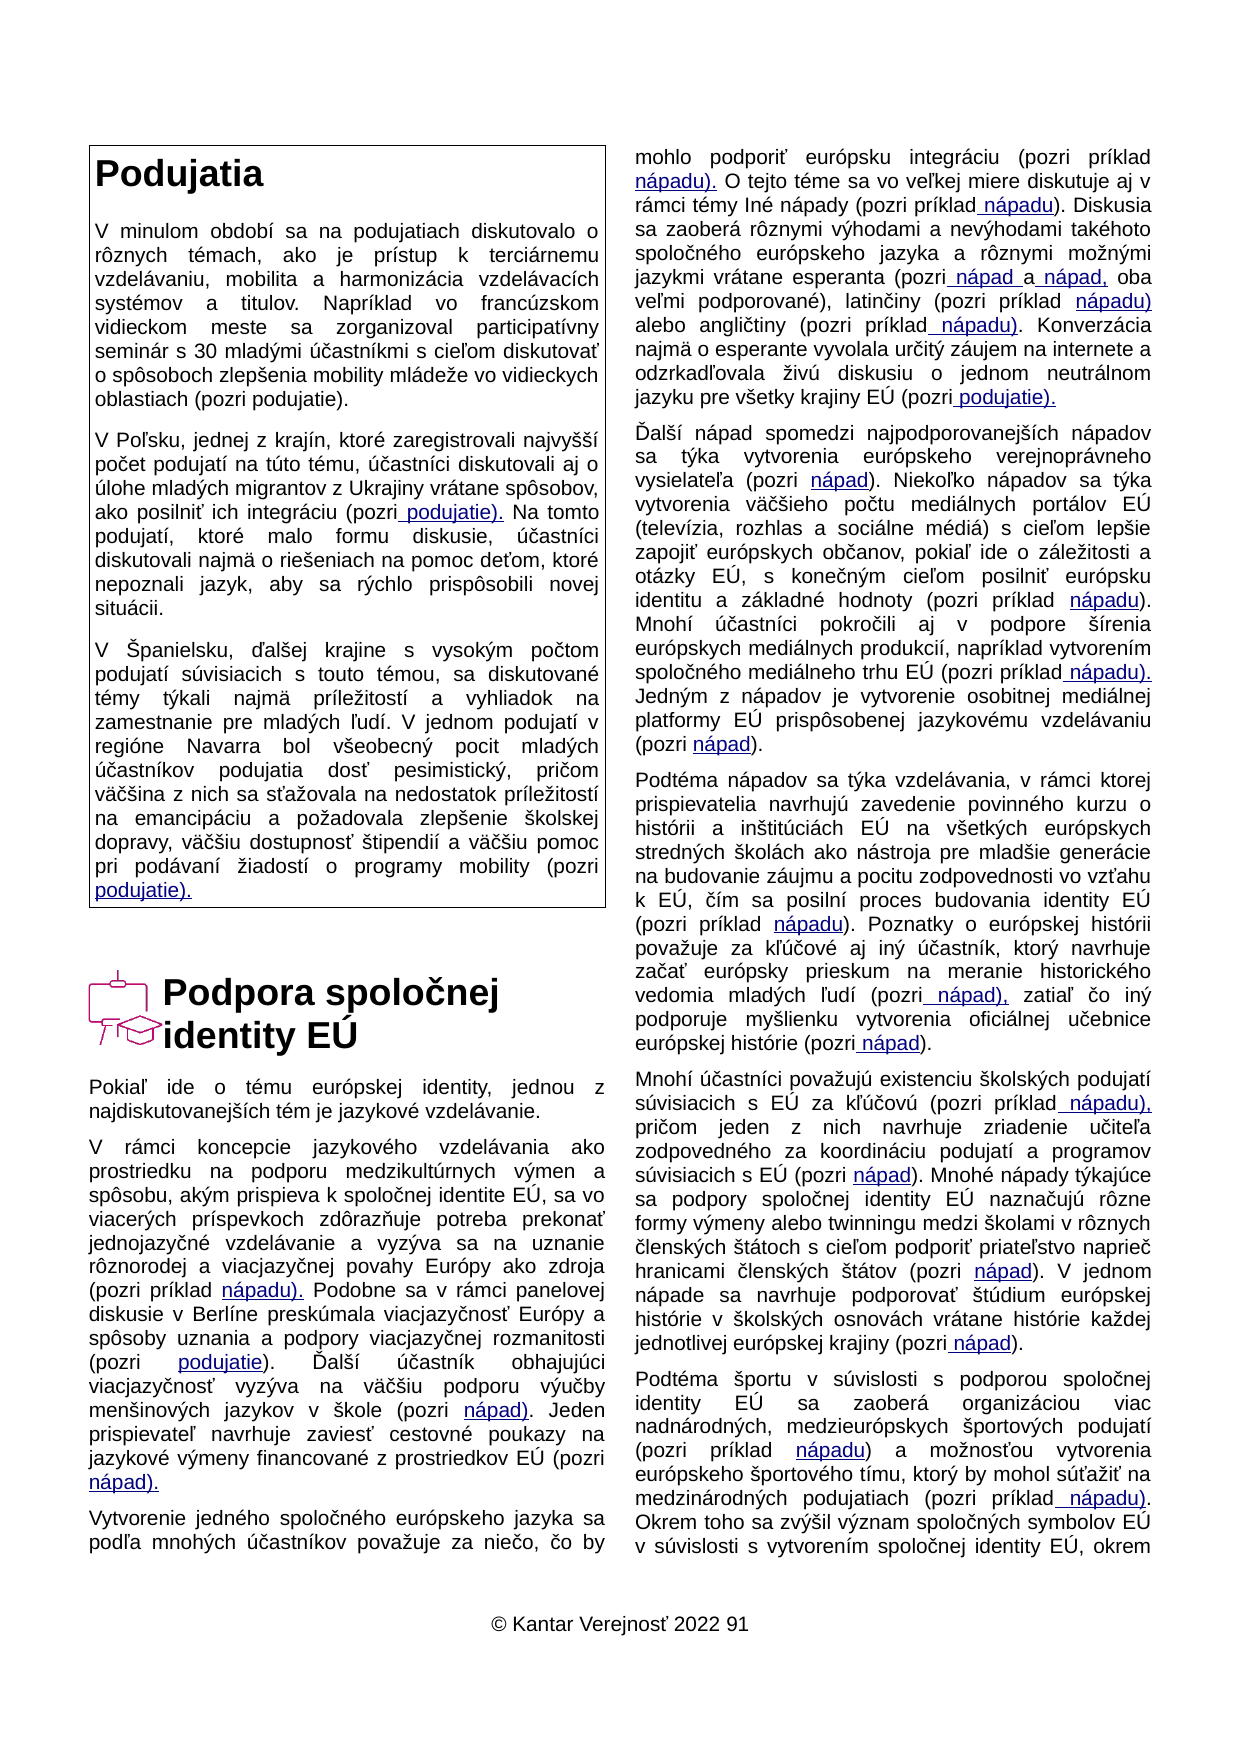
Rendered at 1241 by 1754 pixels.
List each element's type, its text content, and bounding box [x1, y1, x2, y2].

text Mnohí účastníci považujú existenciu školských podujatí súvisiacich s EÚ za kľúčovú (pozri príklad nápadu), pričom jeden z nich navrhuje zriadenie učiteľa zodpovedného za koordináciu podujatí a programov súvisiacich s EÚ (pozri nápad). Mnohé nápady týkajúce sa podpory spoločnej identity EÚ naznačujú rôzne formy výmeny alebo twinningu medzi školami v rôznych členských štátoch s cieľom podporiť priateľstvo naprieč hranicami členských štátov (pozri nápad). V jednom nápade sa navrhuje podporovať štúdium európskej histórie v školských osnovách vrátane histórie každej jednotlivej európskej krajiny (pozri nápad). [635, 1067, 1152, 1354]
text Vytvorenie jedného spoločného európskeho jazyka sa podľa mnohých účastníkov považuje za niečo, čo by [88, 1506, 605, 1554]
text mohlo podporiť európsku integráciu (pozri príklad nápadu). O tejto téme sa vo veľkej miere diskutuje aj v rámci témy Iné nápady (pozri príklad nápadu). Diskusia sa zaoberá rôznymi výhodami a nevýhodami takéhoto spoločného európskeho jazyka a rôznymi možnými jazykmi vrátane esperanta (pozri nápad a nápad, oba veľmi podporované), latinčiny (pozri príklad nápadu) alebo angličtiny (pozri príklad nápadu). Konverzácia najmä o esperante vyvolala určitý záujem na internete a odzrkadľovala živú diskusiu o jednom neutrálnom jazyku pre všetky krajiny EÚ (pozri podujatie). [635, 145, 1152, 408]
text V rámci koncepcie jazykového vzdelávania ako prostriedku na podporu medzikultúrnych výmen a spôsobu, akým prispieva k spoločnej identite EÚ, sa vo viacerých príspevkoch zdôrazňuje potreba prekonať jednojazyčné vzdelávanie a vyzýva sa na uznanie rôznorodej a viacjazyčnej povahy Európy ako zdroja (pozri príklad nápadu). Podobne sa v rámci panelovej diskusie v Berlíne preskúmala viacjazyčnosť Európy a spôsoby uznania a podpory viacjazyčnej rozmanitosti (pozri podujatie). Ďalší účastník obhajujúci viacjazyčnosť vyzýva na väčšiu podporu výučby menšinových jazykov v škole (pozri nápad). Jeden prispievateľ navrhuje zaviesť cestovné poukazy na jazykové výmeny financované z prostriedkov EÚ (pozri nápad). [88, 1134, 605, 1494]
text V Španielsku, ďalšej krajine s vysokým počtom podujatí súvisiacich s touto témou, sa diskutované témy týkali najmä príležitostí a vyhliadok na zamestnanie pre mladých ľudí. V jednom podujatí v regióne Navarra bol všeobecný pocit mladých účastníkov podujatia dosť pesimistický, pričom väčšina z nich sa sťažovala na nedostatok príležitostí na emancipáciu a požadovala zlepšenie školskej dopravy, väčšiu dostupnosť štipendií a väčšiu pomoc pri podávaní žiadostí o programy mobility (pozri podujatie). [90, 632, 605, 907]
text Podtéma športu v súvislosti s podporou spoločnej identity EÚ sa zaoberá organizáciou viac nadnárodných, medzieurópskych športových podujatí (pozri príklad nápadu) a možnosťou vytvorenia európskeho športového tímu, ktorý by mohol súťažiť na medzinárodných podujatiach (pozri príklad nápadu). Okrem toho sa zvýšil význam spoločných symbolov EÚ v súvislosti s vytvorením spoločnej identity EÚ, okrem [635, 1366, 1152, 1558]
subtitle Podpora spoločnej identity EÚ [88, 970, 605, 1056]
picture [88, 970, 163, 1045]
text Pokiaľ ide o tému európskej identity, jednou z najdiskutovanejších tém je jazykové vzdelávanie. [88, 1075, 605, 1123]
text V minulom období sa na podujatiach diskutovalo o rôznych témach, ako je prístup k terciárnemu vzdelávaniu, mobilita a harmonizácia vzdelávacích systémov a titulov. Napríklad vo francúzskom vidieckom meste sa zorganizoval participatívny seminár s 30 mladými účastníkmi s cieľom diskutovať o spôsoboch zlepšenia mobility mládeže vo vidieckych oblastiach (pozri podujatie). [90, 213, 605, 416]
text Podtéma nápadov sa týka vzdelávania, v rámci ktorej prispievatelia navrhujú zavedenie povinného kurzu o histórii a inštitúciách EÚ na všetkých európskych stredných školách ako nástroja pre mladšie generácie na budovanie záujmu a pocitu zodpovednosti vo vzťahu k EÚ, čím sa posilní proces budovania identity EÚ (pozri príklad nápadu). Poznatky o európskej histórii považuje za kľúčové aj iný účastník, ktorý navrhuje začať európsky prieskum na meranie historického vedomia mladých ľudí (pozri nápad), zatiaľ čo iný podporuje myšlienku vytvorenia oficiálnej učebnice európskej histórie (pozri nápad). [635, 768, 1152, 1055]
text V Poľsku, jednej z krajín, ktoré zaregistrovali najvyšší počet podujatí na túto tému, účastníci diskutovali aj o úlohe mladých migrantov z Ukrajiny vrátane spôsobov, ako posilniť ich integráciu (pozri podujatie). Na tomto podujatí, ktoré malo formu diskusie, účastníci diskutovali najmä o riešeniach na pomoc deťom, ktoré nepoznali jazyk, aby sa rýchlo prispôsobili novej situácii. [90, 422, 605, 626]
text Ďalší nápad spomedzi najpodporovanejších nápadov sa týka vytvorenia európskeho verejnoprávneho vysielateľa (pozri nápad). Niekoľko nápadov sa týka vytvorenia väčšieho počtu mediálnych portálov EÚ (televízia, rozhlas a sociálne médiá) s cieľom lepšie zapojiť európskych občanov, pokiaľ ide o záležitosti a otázky EÚ, s konečným cieľom posilniť európsku identitu a základné hodnoty (pozri príklad nápadu). Mnohí účastníci pokročili aj v podpore šírenia európskych mediálnych produkcií, napríklad vytvorením spoločného mediálneho trhu EÚ (pozri príklad nápadu). Jedným z nápadov je vytvorenie osobitnej mediálnej platformy EÚ prispôsobenej jazykovému vzdelávaniu (pozri nápad). [635, 420, 1152, 756]
subtitle Podujatia [90, 146, 605, 200]
